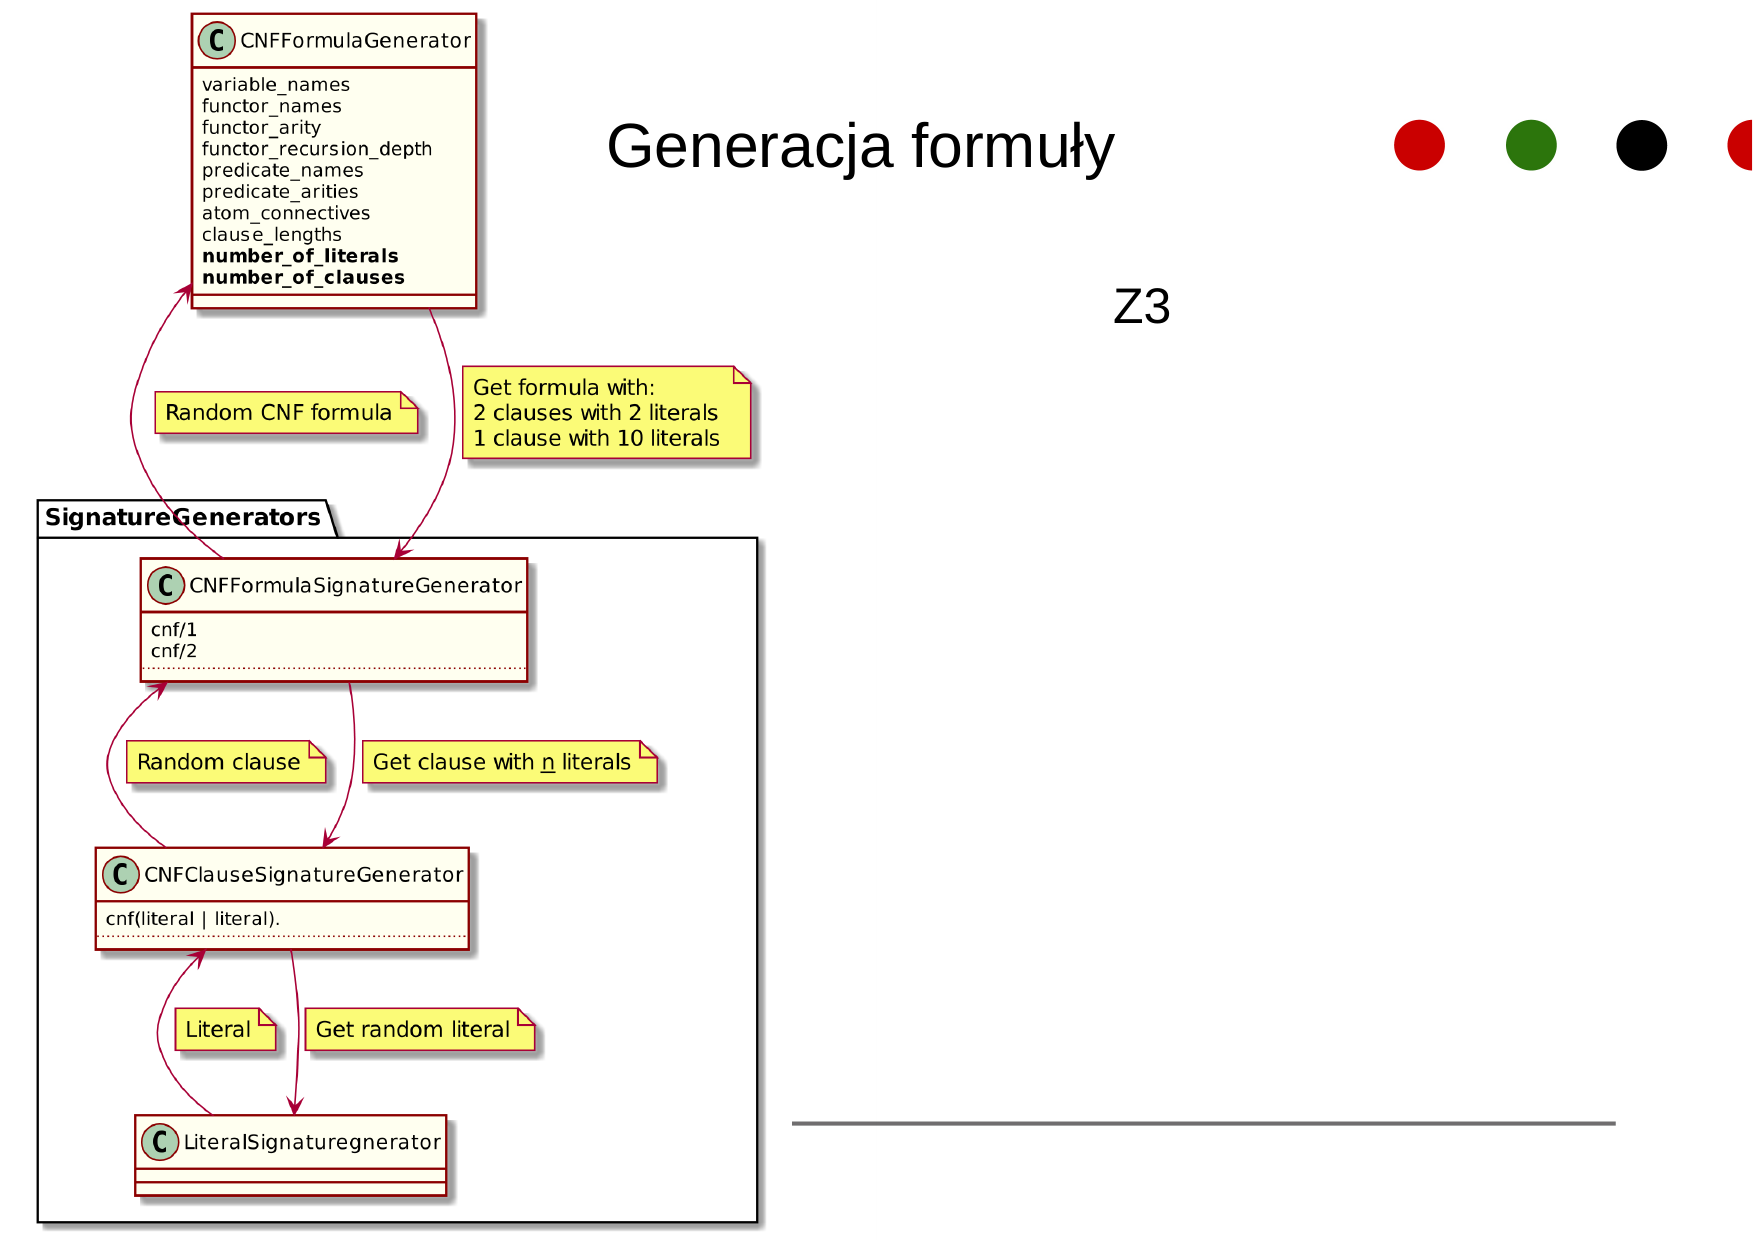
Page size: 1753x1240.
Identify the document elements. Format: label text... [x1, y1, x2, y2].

picture [0, 0, 1753, 1240]
title Generacja formuły [248, 96, 1475, 189]
text_box Z3 [1098, 266, 1713, 426]
